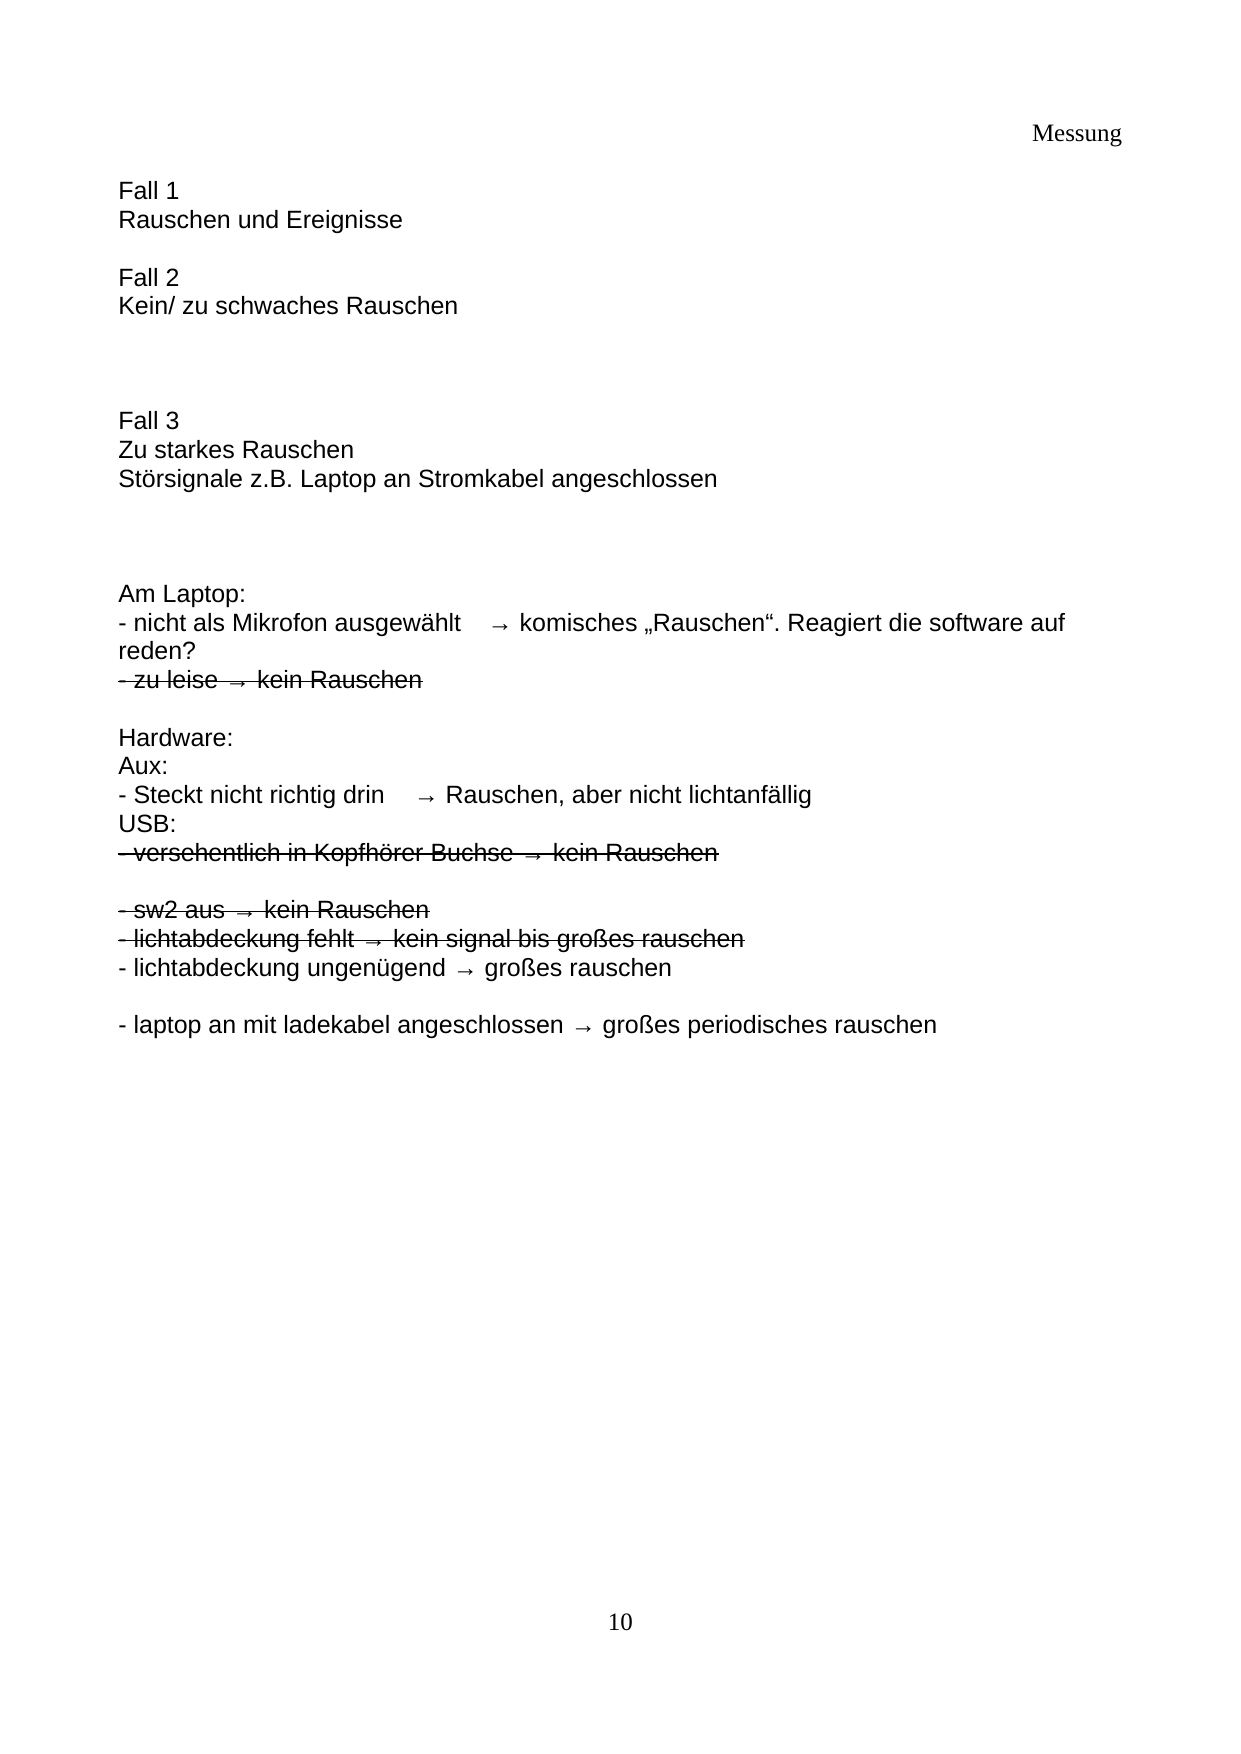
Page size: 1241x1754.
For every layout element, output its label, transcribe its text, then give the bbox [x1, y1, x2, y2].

text - laptop an mit ladekabel angeschlossen → großes periodisches rauschen [118, 1010, 1122, 1039]
text Zu starkes Rauschen [118, 435, 1122, 464]
text - versehentlich in Kopfhörer Buchse → kein Rauschen [118, 838, 1122, 866]
text Rauschen und Ereignisse [118, 205, 1122, 234]
text Fall 1 [118, 176, 1122, 205]
text Fall 2 [118, 263, 1122, 291]
text - Steckt nicht richtig drin → Rauschen, aber nicht lichtanfällig [118, 780, 1122, 809]
text - zu leise → kein Rauschen [118, 665, 1122, 694]
text Kein/ zu schwaches Rauschen [118, 291, 1122, 320]
text Aux: [118, 751, 1122, 780]
text - nicht als Mikrofon ausgewählt → komisches „Rauschen“. Reagiert die software auf reden? [118, 608, 1122, 665]
text - lichtabdeckung ungenügend → großes rauschen [118, 953, 1122, 981]
text Am Laptop: [118, 579, 1122, 608]
text USB: [118, 809, 1122, 838]
text - sw2 aus → kein Rauschen [118, 895, 1122, 924]
text - lichtabdeckung fehlt → kein signal bis großes rauschen [118, 924, 1122, 953]
text Fall 3 [118, 406, 1122, 435]
text Hardware: [118, 723, 1122, 751]
text Störsignale z.B. Laptop an Stromkabel angeschlossen [118, 464, 1122, 493]
